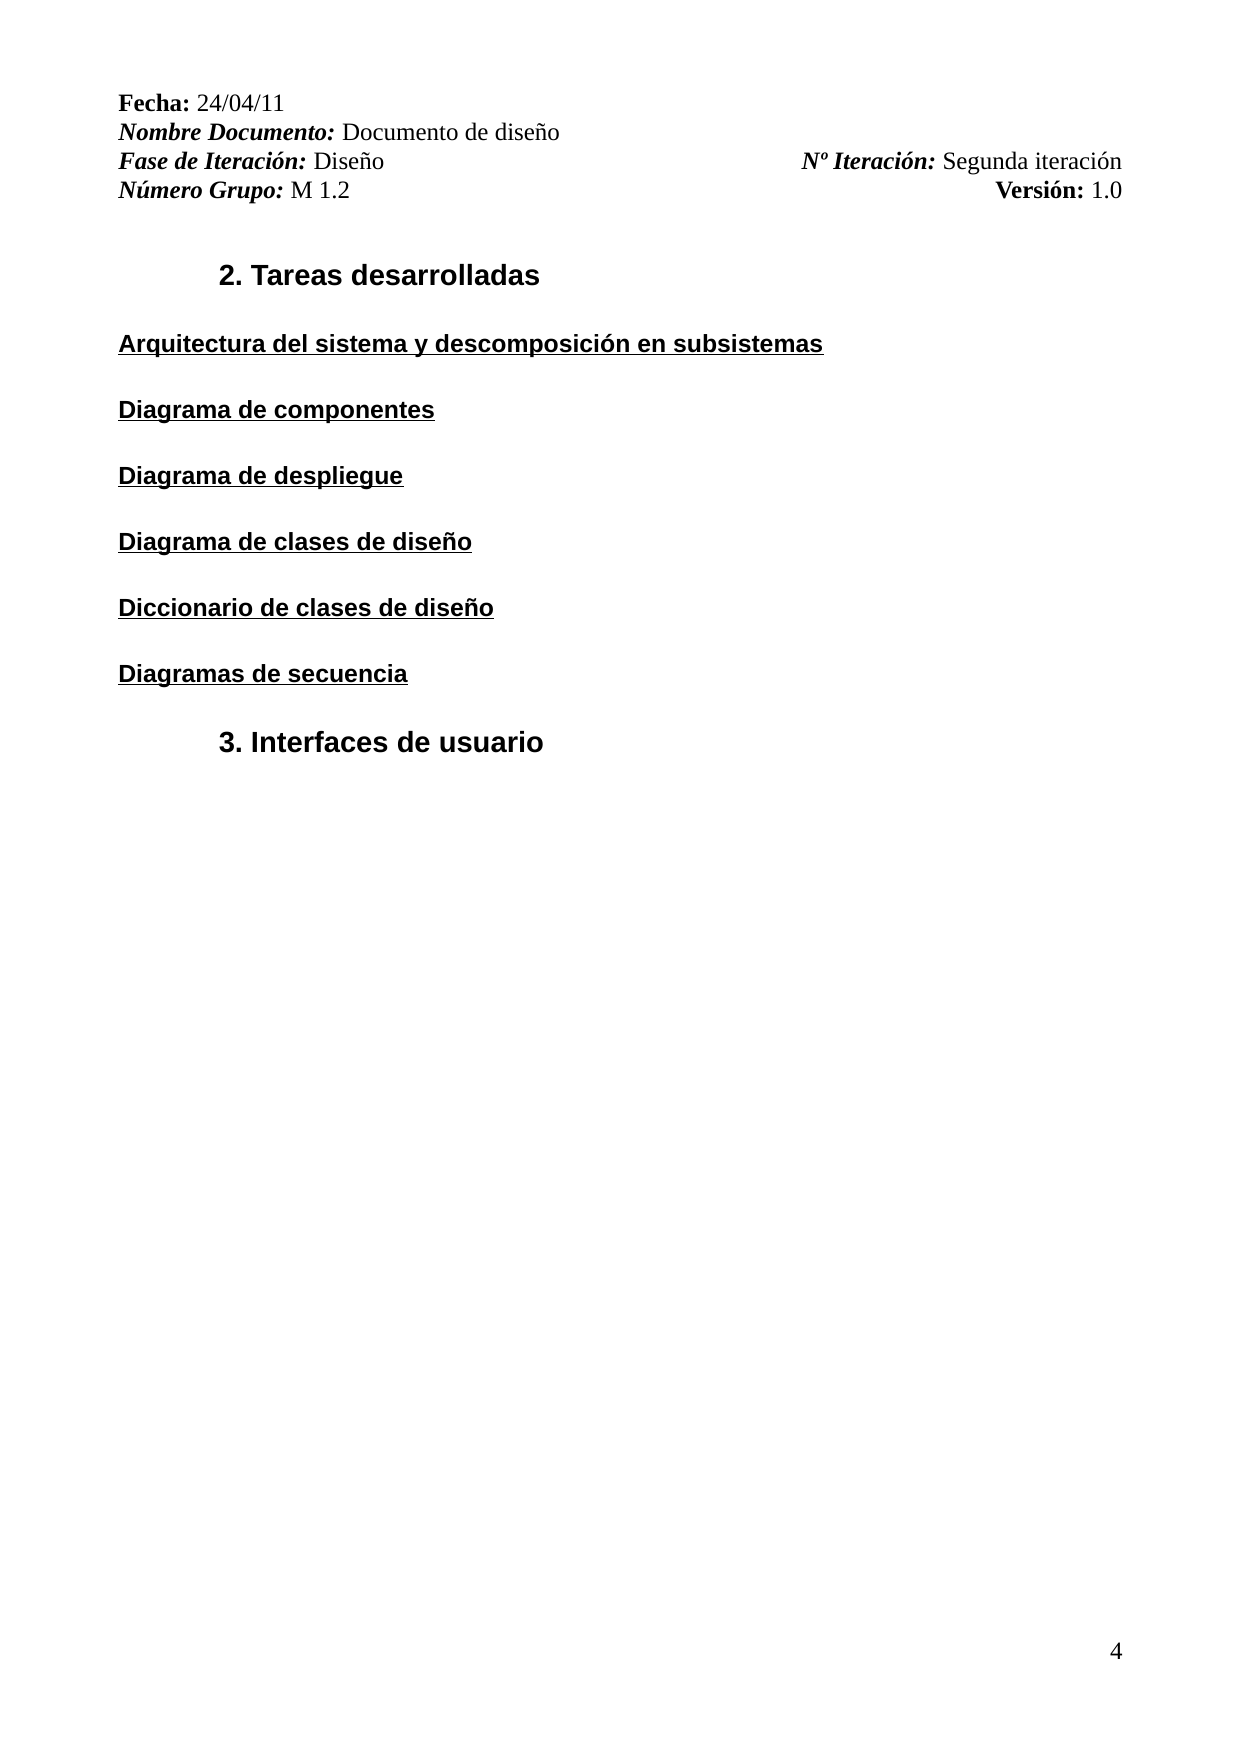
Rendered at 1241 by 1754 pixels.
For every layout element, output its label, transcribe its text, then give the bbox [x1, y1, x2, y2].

subtitle Diagramas de secuencia [118, 659, 1122, 688]
subtitle Diagrama de despliegue [118, 461, 1122, 490]
subtitle 2. Tareas desarrolladas [163, 258, 1122, 292]
subtitle 3. Interfaces de usuario [163, 725, 1122, 759]
subtitle Arquitectura del sistema y descomposición en subsistemas [118, 329, 1122, 358]
subtitle Diccionario de clases de diseño [118, 593, 1122, 622]
subtitle Diagrama de clases de diseño [118, 527, 1122, 556]
subtitle Diagrama de componentes [118, 395, 1122, 424]
